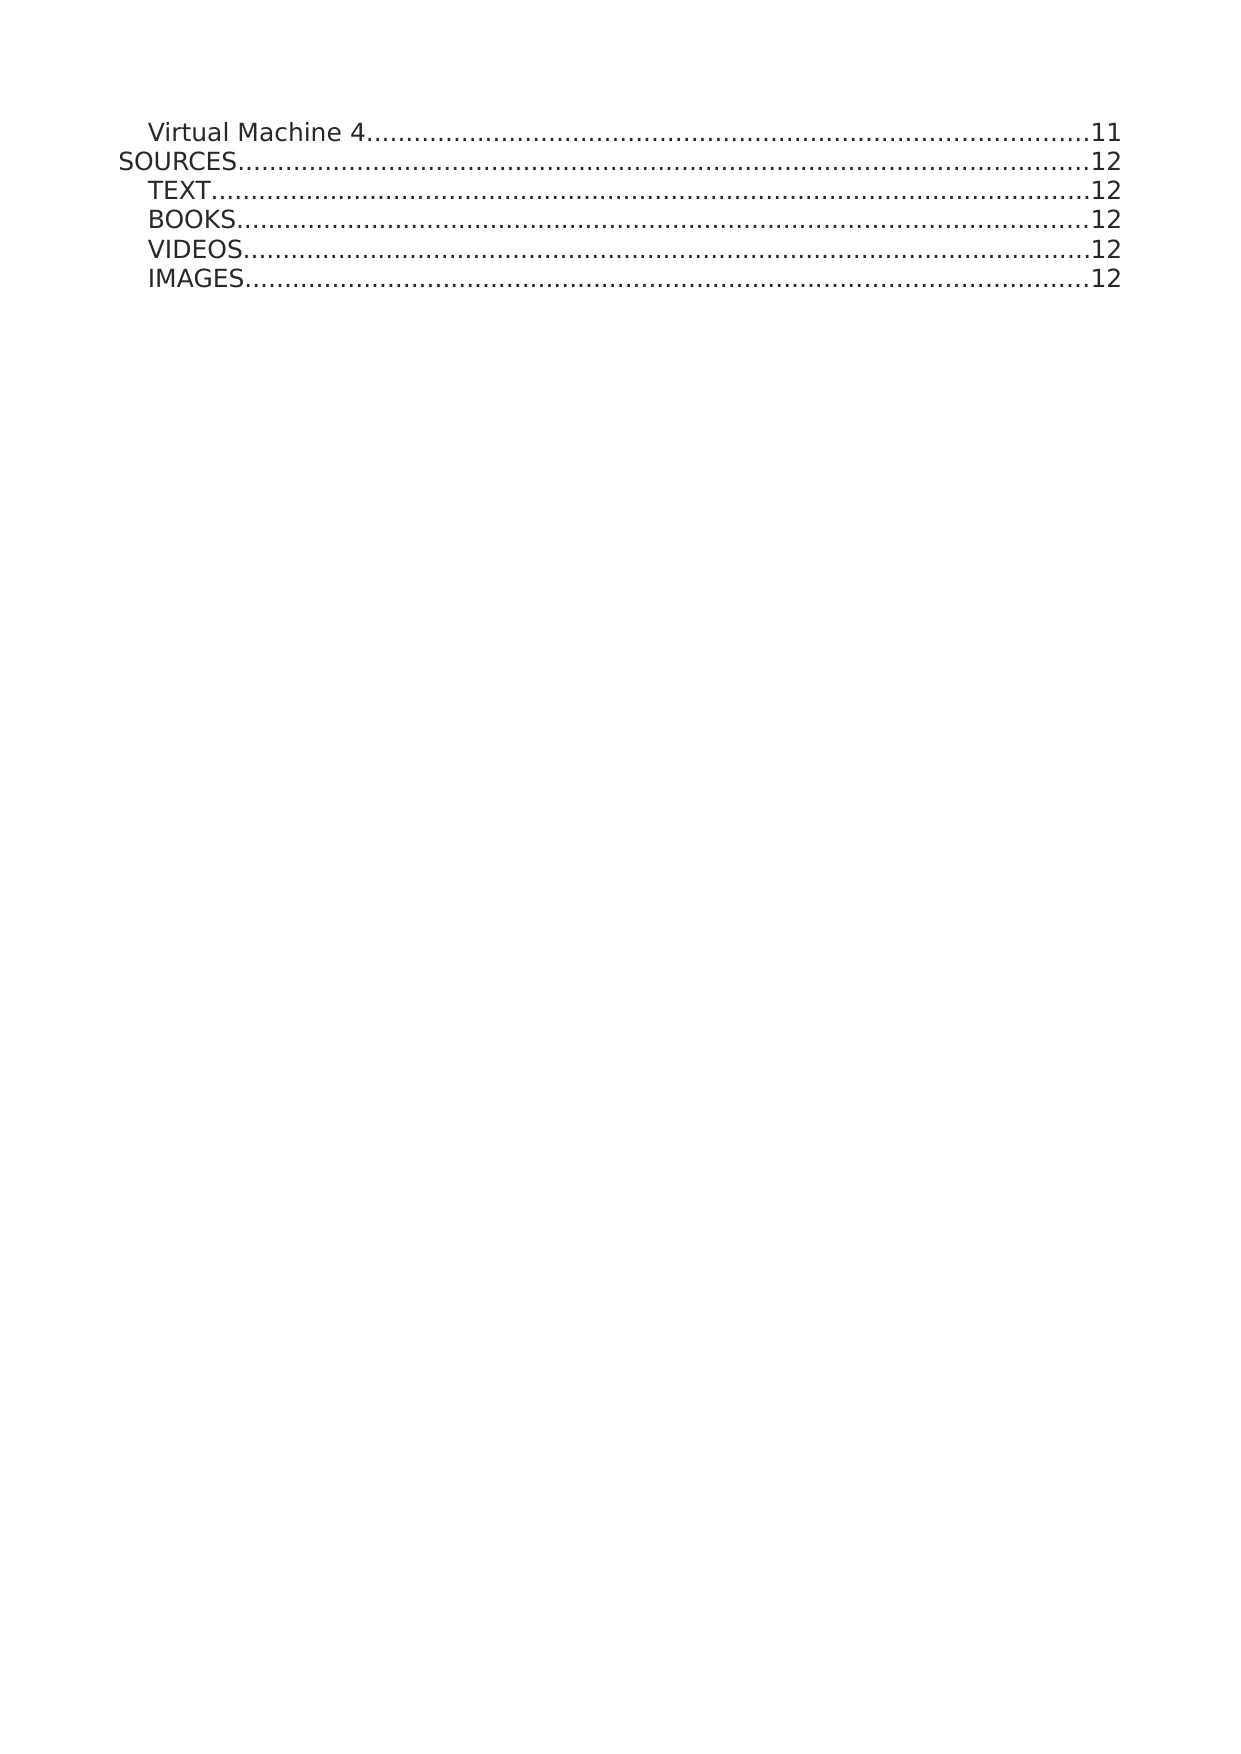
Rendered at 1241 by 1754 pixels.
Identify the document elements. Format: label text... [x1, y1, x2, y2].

text Virtual Machine 4 11 [148, 118, 1122, 147]
text VIDEOS 12 [148, 235, 1122, 264]
text SOURCES 12 [118, 147, 1122, 176]
text TEXT 12 [148, 176, 1122, 206]
text IMAGES 12 [148, 264, 1122, 293]
text BOOKS 12 [148, 206, 1122, 235]
